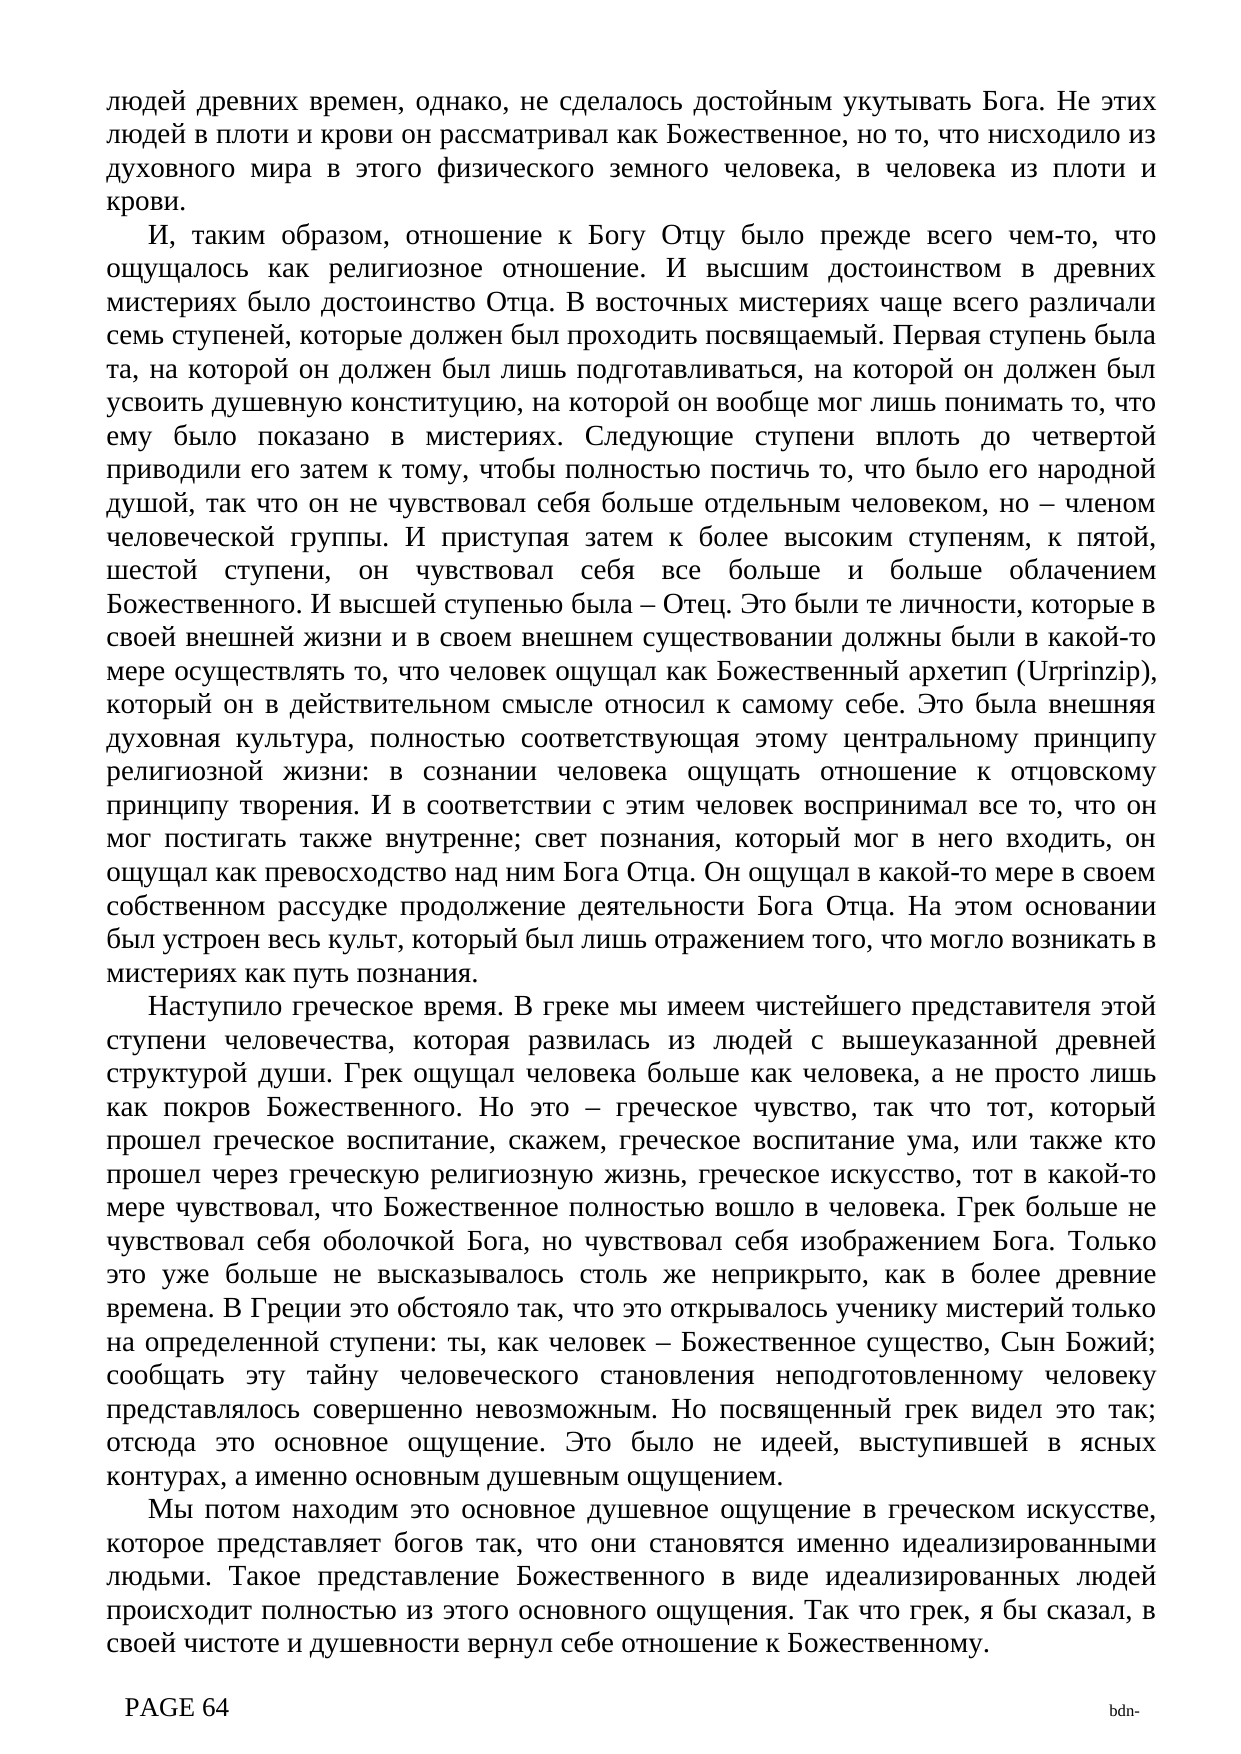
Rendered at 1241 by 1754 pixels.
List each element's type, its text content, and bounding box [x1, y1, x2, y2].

text людей древних времен, однако, не сделалось достойным укутывать Бога. Не этих людей в плоти и крови он рассматривал как Божественное, но то, что нисходило из духовного мира в этого физического земного человека, в человека из плоти и крови. [106, 83, 1157, 217]
text Наступило греческое время. В греке мы имеем чистейшего представителя этой ступени человечества, которая развилась из людей с вышеуказанной древней структурой души. Грек ощущал человека больше как человека, а не просто лишь как покров Божественного. Но это – греческое чувство, так что тот, который прошел греческое воспитание, скажем, греческое воспитание ума, или также кто прошел через греческую религиозную жизнь, греческое искусство, тот в какой-то мере чувствовал, что Божественное полностью вошло в человека. Грек больше не чувствовал себя оболочкой Бога, но чувствовал себя изображением Бога. Только это уже больше не высказывалось столь же неприкрыто, как в более древние времена. В Греции это обстояло так, что это открывалось ученику мистерий только на определенной ступени: ты, как человек – Божественное существо, Сын Божий; сообщать эту тайну человеческого становления неподготовленному человеку представлялось совершенно невозможным. Но посвященный грек видел это так; отсюда это основное ощущение. Это было не идеей, выступившей в ясных контурах, а именно основным душевным ощущением. [106, 988, 1157, 1491]
text И, таким образом, отношение к Богу Отцу было прежде всего чем-то, что ощущалось как религиозное отношение. И высшим достоинством в древних мистериях было достоинство Отца. В восточных мистериях чаще всего различали семь ступеней, которые должен был проходить посвящаемый. Первая ступень была та, на которой он должен был лишь подготавливаться, на которой он должен был усвоить душевную конституцию, на которой он вообще мог лишь понимать то, что ему было показано в мистериях. Следующие ступени вплоть до четвертой приводили его затем к тому, чтобы полностью постичь то, что было его народной душой, так что он не чувствовал себя больше отдельным человеком, но – членом человеческой группы. И приступая затем к более высоким ступеням, к пятой, шестой ступени, он чувствовал себя все больше и больше облачением Божественного. И высшей ступенью была – Отец. Это были те личности, которые в своей внешней жизни и в своем внешнем существовании должны были в какой-то мере осуществлять то, что человек ощущал как Божественный архетип (Urprinzip), который он в действительном смысле относил к самому себе. Это была внешняя духовная культура, полностью соответствующая этому центральному принципу религиозной жизни: в сознании человека ощущать отношение к отцовскому принципу творения. И в соответствии с этим человек воспринимал все то, что он мог постигать также внутренне; свет познания, который мог в него входить, он ощущал как превосходство над ним Бога Отца. Он ощущал в какой-то мере в своем собственном рассудке продолжение деятельности Бога Отца. На этом основании был устроен весь культ, который был лишь отражением того, что могло возникать в мистериях как путь познания. [106, 217, 1157, 988]
text Мы потом находим это основное душевное ощущение в греческом искусстве, которое представляет богов так, что они становятся именно идеализированными людьми. Такое представление Божественного в виде идеализированных людей происходит полностью из этого основного ощущения. Так что грек, я бы сказал, в своей чистоте и душевности вернул себе отношение к Божественному. [106, 1491, 1157, 1659]
